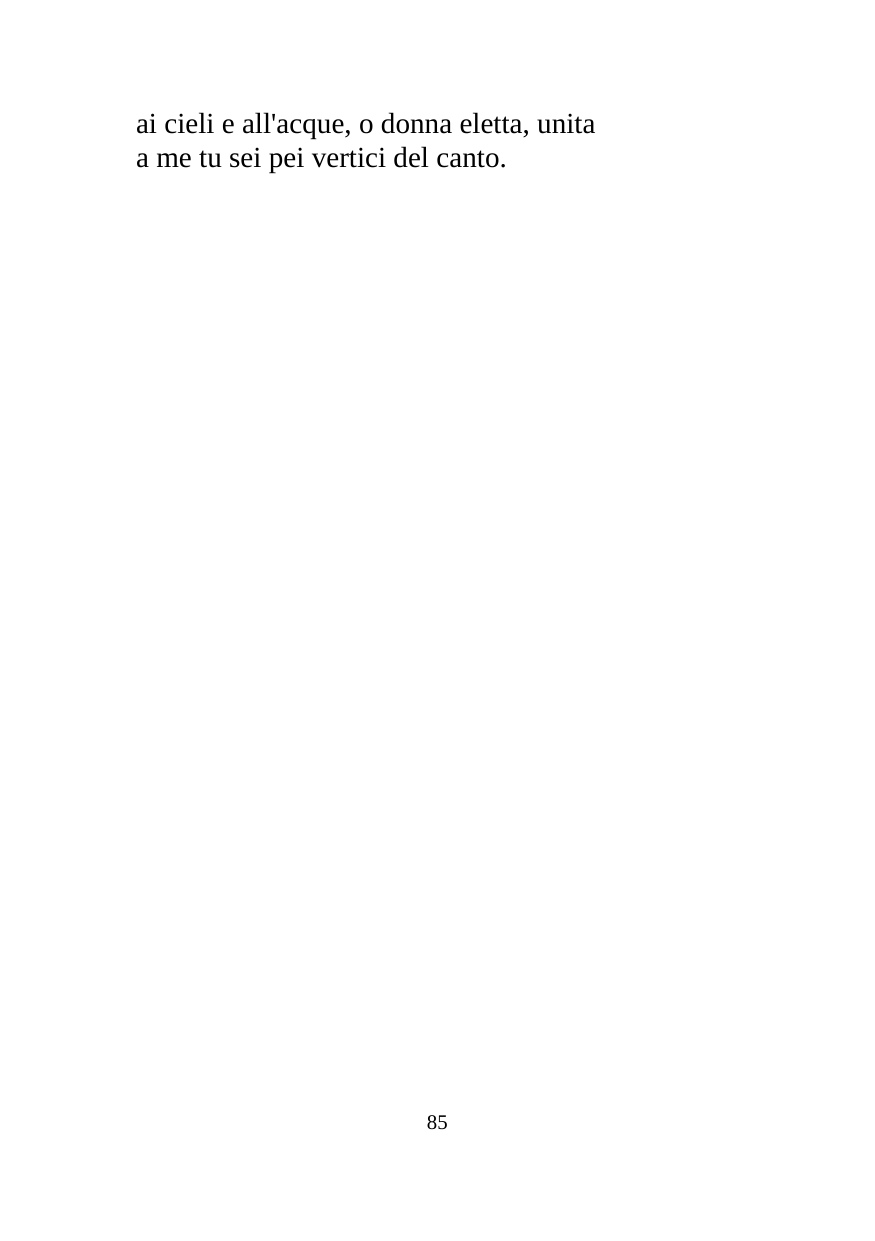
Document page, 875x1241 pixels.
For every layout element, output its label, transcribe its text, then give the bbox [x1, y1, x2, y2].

text ai cieli e all'acque, o donna eletta, unita a me tu sei pei vertici del canto. [136, 106, 768, 173]
